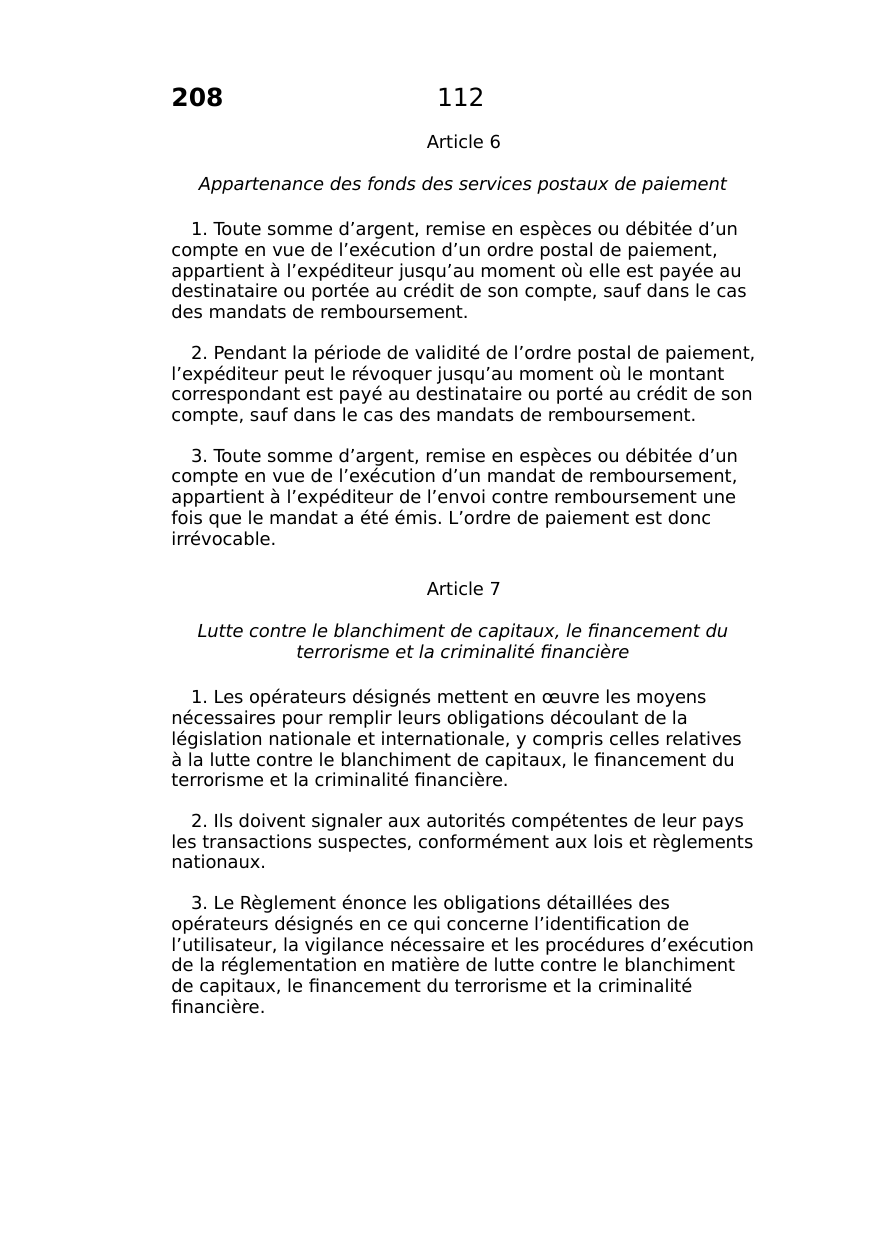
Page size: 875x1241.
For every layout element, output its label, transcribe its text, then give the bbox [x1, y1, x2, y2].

text 3. Le Règlement énonce les obligations détaillées des opérateurs désignés en ce qui concerne l’identification de l’utilisateur, la vigilance nécessaire et les procédures d’exécution de la réglementation en matière de lutte contre le blanchiment de capitaux, le financement du terrorisme et la criminalité financière. [171, 893, 756, 1017]
text 1. Toute somme d’argent, remise en espèces ou débitée d’un compte en vue de l’exécution d’un ordre postal de paiement, appartient à l’expéditeur jusqu’au moment où elle est payée au destinataire ou portée au crédit de son compte, sauf dans le cas des mandats de remboursement. [171, 219, 756, 323]
text 2. Ils doivent signaler aux autorités compétentes de leur pays les transactions suspectes, conformément aux lois et règlements nationaux. [171, 811, 756, 873]
text 1. Les opérateurs désignés mettent en œuvre les moyens nécessaires pour remplir leurs obligations découlant de la législation nationale et internationale, y compris celles relatives à la lutte contre le blanchiment de capitaux, le financement du terrorisme et la criminalité financière. [171, 687, 756, 791]
subtitle Article 6 Appartenance des fonds des services postaux de paiement [171, 132, 756, 194]
subtitle Article 7 Lutte contre le blanchiment de capitaux, le financement du terrorisme et la criminalité financière [171, 579, 756, 662]
text 3. Toute somme d’argent, remise en espèces ou débitée d’un compte en vue de l’exécution d’un mandat de remboursement, appartient à l’expéditeur de l’envoi contre remboursement une fois que le mandat a été émis. L’ordre de paiement est donc irrévocable. [171, 446, 756, 549]
text 2. Pendant la période de validité de l’ordre postal de paiement, l’expéditeur peut le révoquer jusqu’au moment où le montant correspondant est payé au destinataire ou porté au crédit de son compte, sauf dans le cas des mandats de remboursement. [171, 343, 756, 426]
